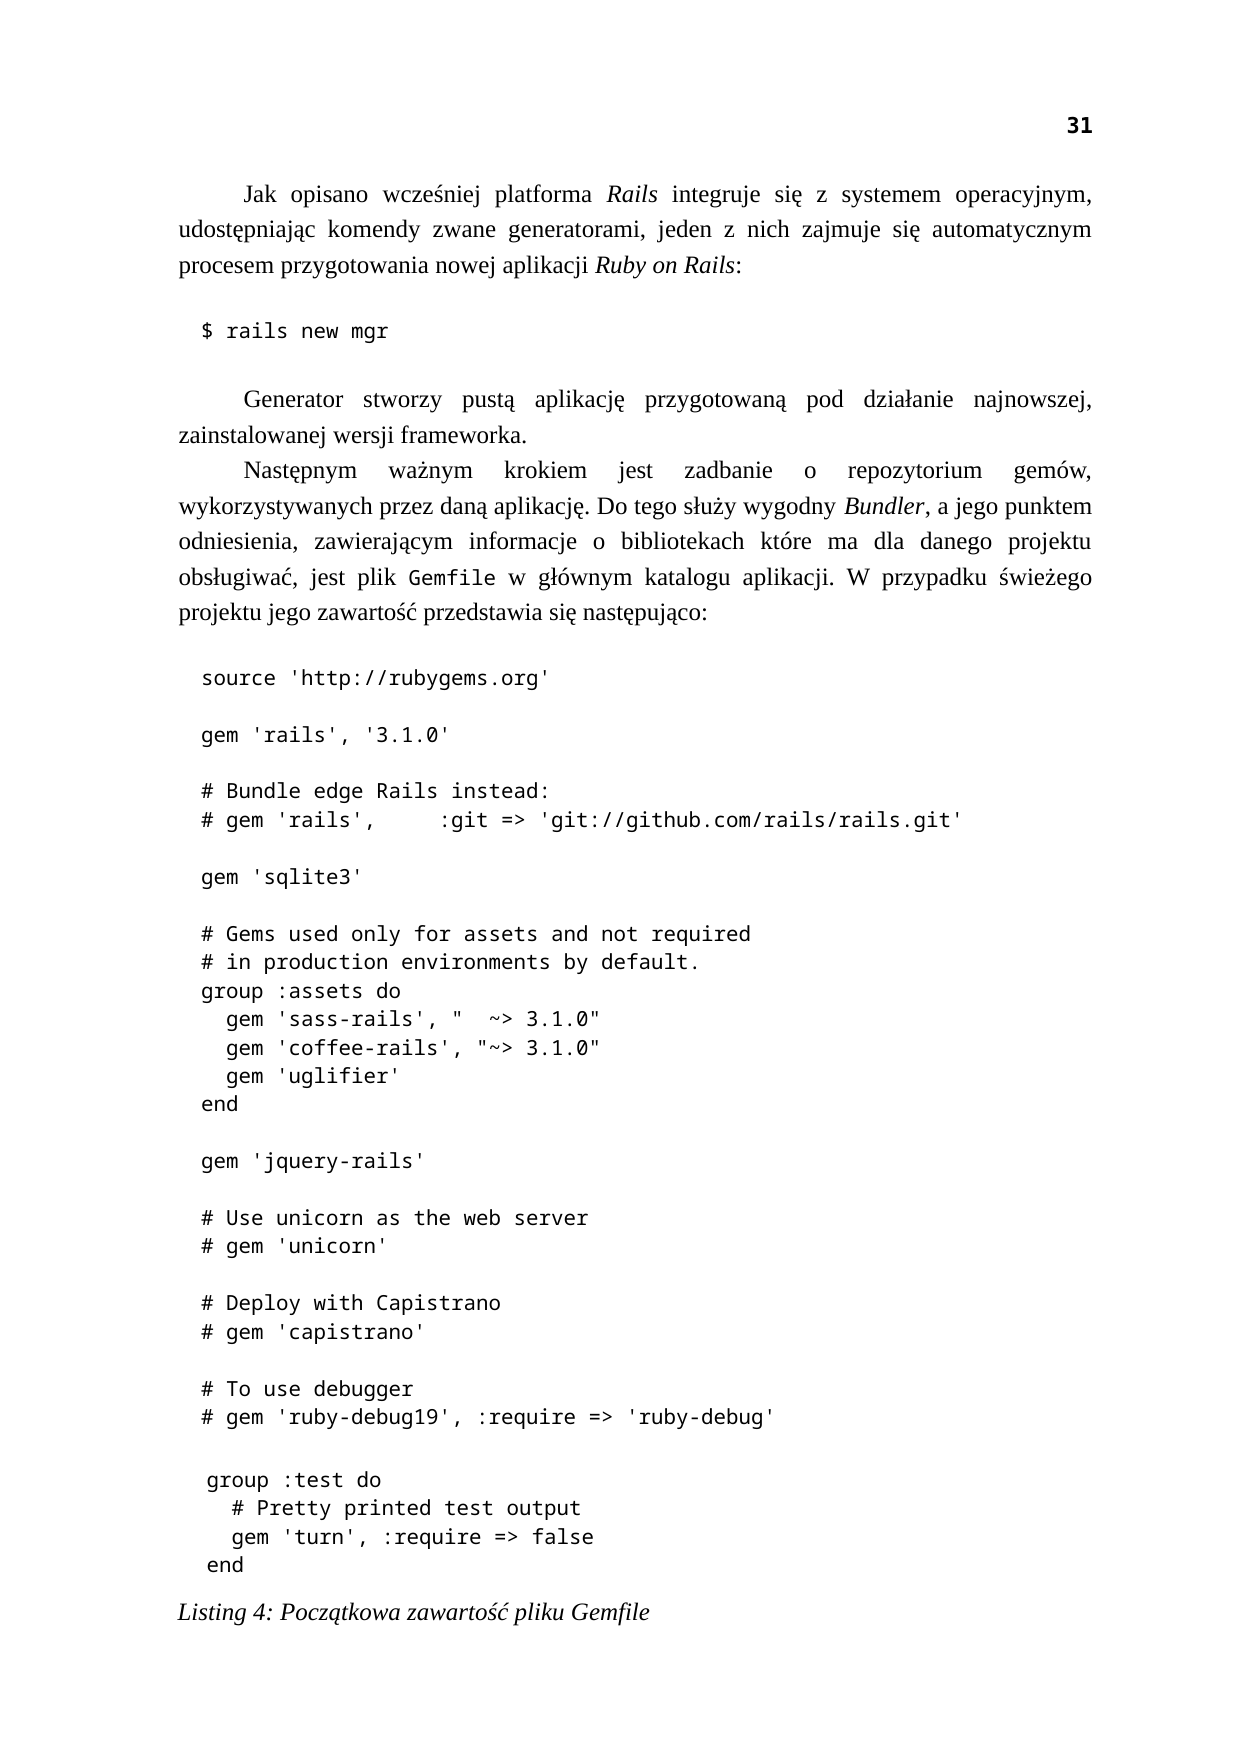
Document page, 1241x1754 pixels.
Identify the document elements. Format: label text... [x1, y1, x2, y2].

text gem 'rails', '3.1.0' [189, 720, 1093, 748]
text # gem 'capistrano' [189, 1317, 1093, 1345]
text Następnym ważnym krokiem jest zadbanie o repozytorium gemów, wykorzystywanych przez daną aplikację. Do tego służy wygodny Bundler, a jego punktem odniesienia, zawierającym informacje o bibliotekach które ma dla danego projektu obsługiwać, jest plik Gemfile w głównym katalogu aplikacji. W przypadku świeżego projektu jego zawartość przedstawia się następująco: [178, 450, 1093, 627]
text # gem 'unicorn' [189, 1232, 1093, 1260]
text end [189, 1089, 1093, 1118]
list Listing 4: Początkowa zawartość pliku Gemfile [177, 1597, 1093, 1626]
text # Deploy with Capistrano [189, 1288, 1093, 1317]
text gem 'coffee-rails', "~> 3.1.0" [189, 1033, 1093, 1061]
text # Gems used only for assets and not required [189, 919, 1093, 947]
text # gem 'ruby-debug19', :require => 'ruby-debug' [189, 1402, 1093, 1431]
text gem 'sqlite3' [189, 862, 1093, 890]
text group :assets do [189, 976, 1093, 1004]
text gem 'uglifier' [189, 1061, 1093, 1089]
text source 'http://rubygems.org' [189, 663, 1093, 691]
text # Use unicorn as the web server [189, 1203, 1093, 1232]
text # To use debugger [189, 1374, 1093, 1402]
text gem 'sass-rails', " ~> 3.1.0" [189, 1004, 1093, 1033]
text # gem 'rails', :git => 'git://github.com/rails/rails.git' [189, 805, 1093, 833]
table_header group :test do # Pretty printed test output gem 'turn', :require => false end [177, 1459, 1093, 1584]
text # Bundle edge Rails instead: [189, 777, 1093, 805]
text Jak opisano wcześniej platforma Rails integruje się z systemem operacyjnym, udostępniając komendy zwane generatorami, jeden z nich zajmuje się automatycznym procesem przygotowania nowej aplikacji Ruby on Rails: [178, 174, 1093, 280]
text $ rails new mgr [189, 316, 1093, 344]
text gem 'jquery-rails' [189, 1146, 1093, 1175]
text Generator stworzy pustą aplikację przygotowaną pod działanie najnowszej, zainstalowanej wersji frameworka. [178, 379, 1093, 450]
text # in production environments by default. [189, 947, 1093, 976]
